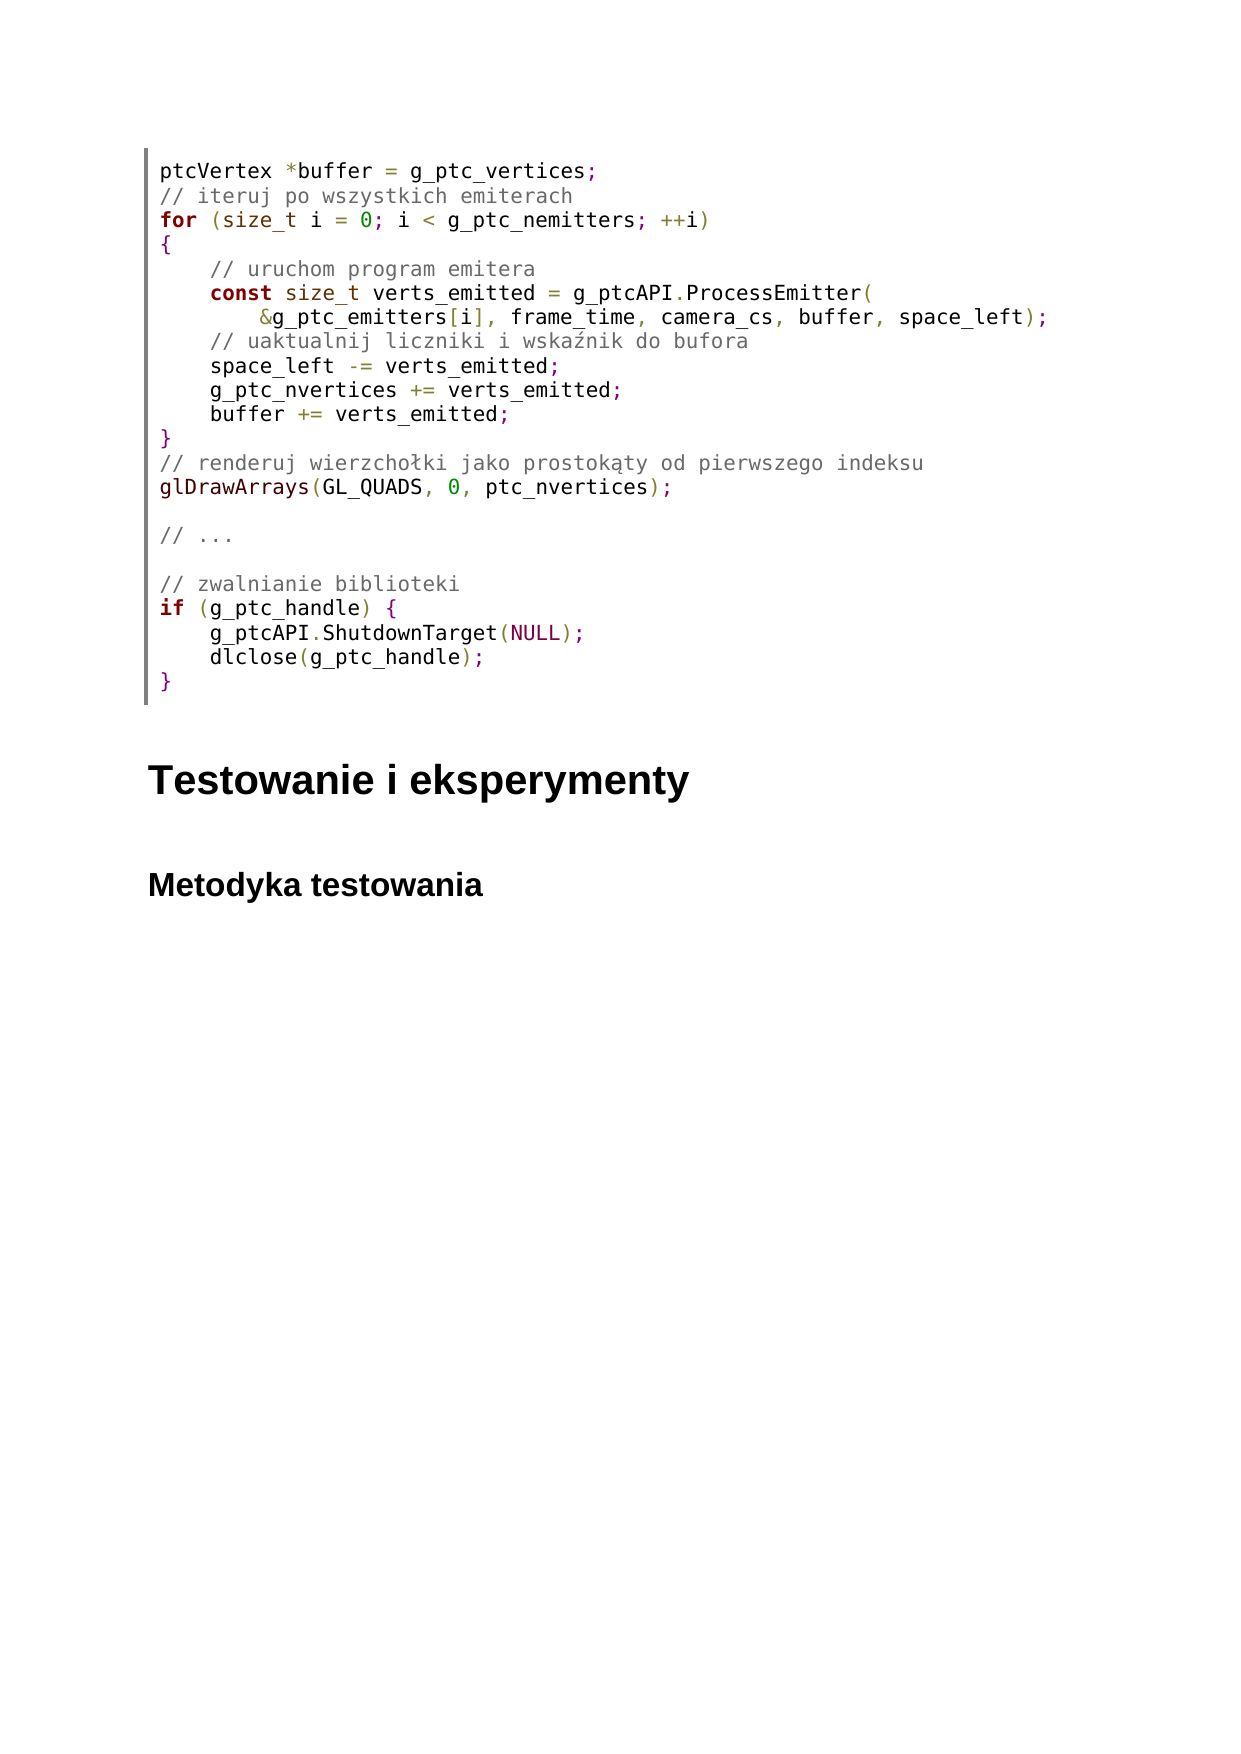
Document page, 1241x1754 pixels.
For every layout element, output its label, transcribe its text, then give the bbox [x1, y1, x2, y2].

text ptcVertex *buffer = g_ptc_vertices; [148, 148, 1104, 184]
text dlclose(g_ptc_handle); [148, 645, 1104, 669]
text // uruchom program emitera [148, 257, 1104, 281]
text buffer += verts_emitted; [148, 402, 1104, 426]
text // zwalnianie biblioteki [148, 572, 1104, 596]
text if (g_ptc_handle) { [148, 596, 1104, 621]
text glDrawArrays(GL_QUADS, 0, ptc_nvertices); [148, 475, 1104, 499]
subtitle Testowanie i eksperymenty [148, 755, 1092, 803]
text &g_ptc_emitters[i], frame_time, camera_cs, buffer, space_left); [148, 305, 1104, 329]
text // iteruj po wszystkich emiterach [148, 184, 1104, 208]
text } [148, 669, 1104, 705]
text space_left -= verts_emitted; [148, 354, 1104, 378]
text g_ptcAPI.ShutdownTarget(NULL); [148, 621, 1104, 645]
text { [148, 232, 1104, 257]
text for (size_t i = 0; i < g_ptc_nemitters; ++i) [148, 208, 1104, 232]
text const size_t verts_emitted = g_ptcAPI.ProcessEmitter( [148, 281, 1104, 305]
text // ... [148, 523, 1104, 548]
text g_ptc_nvertices += verts_emitted; [148, 378, 1104, 402]
text } [148, 426, 1104, 451]
text // uaktualnij liczniki i wskaźnik do bufora [148, 329, 1104, 354]
subtitle Metodyka testowania [148, 864, 1092, 903]
text // renderuj wierzchołki jako prostokąty od pierwszego indeksu [148, 451, 1104, 475]
